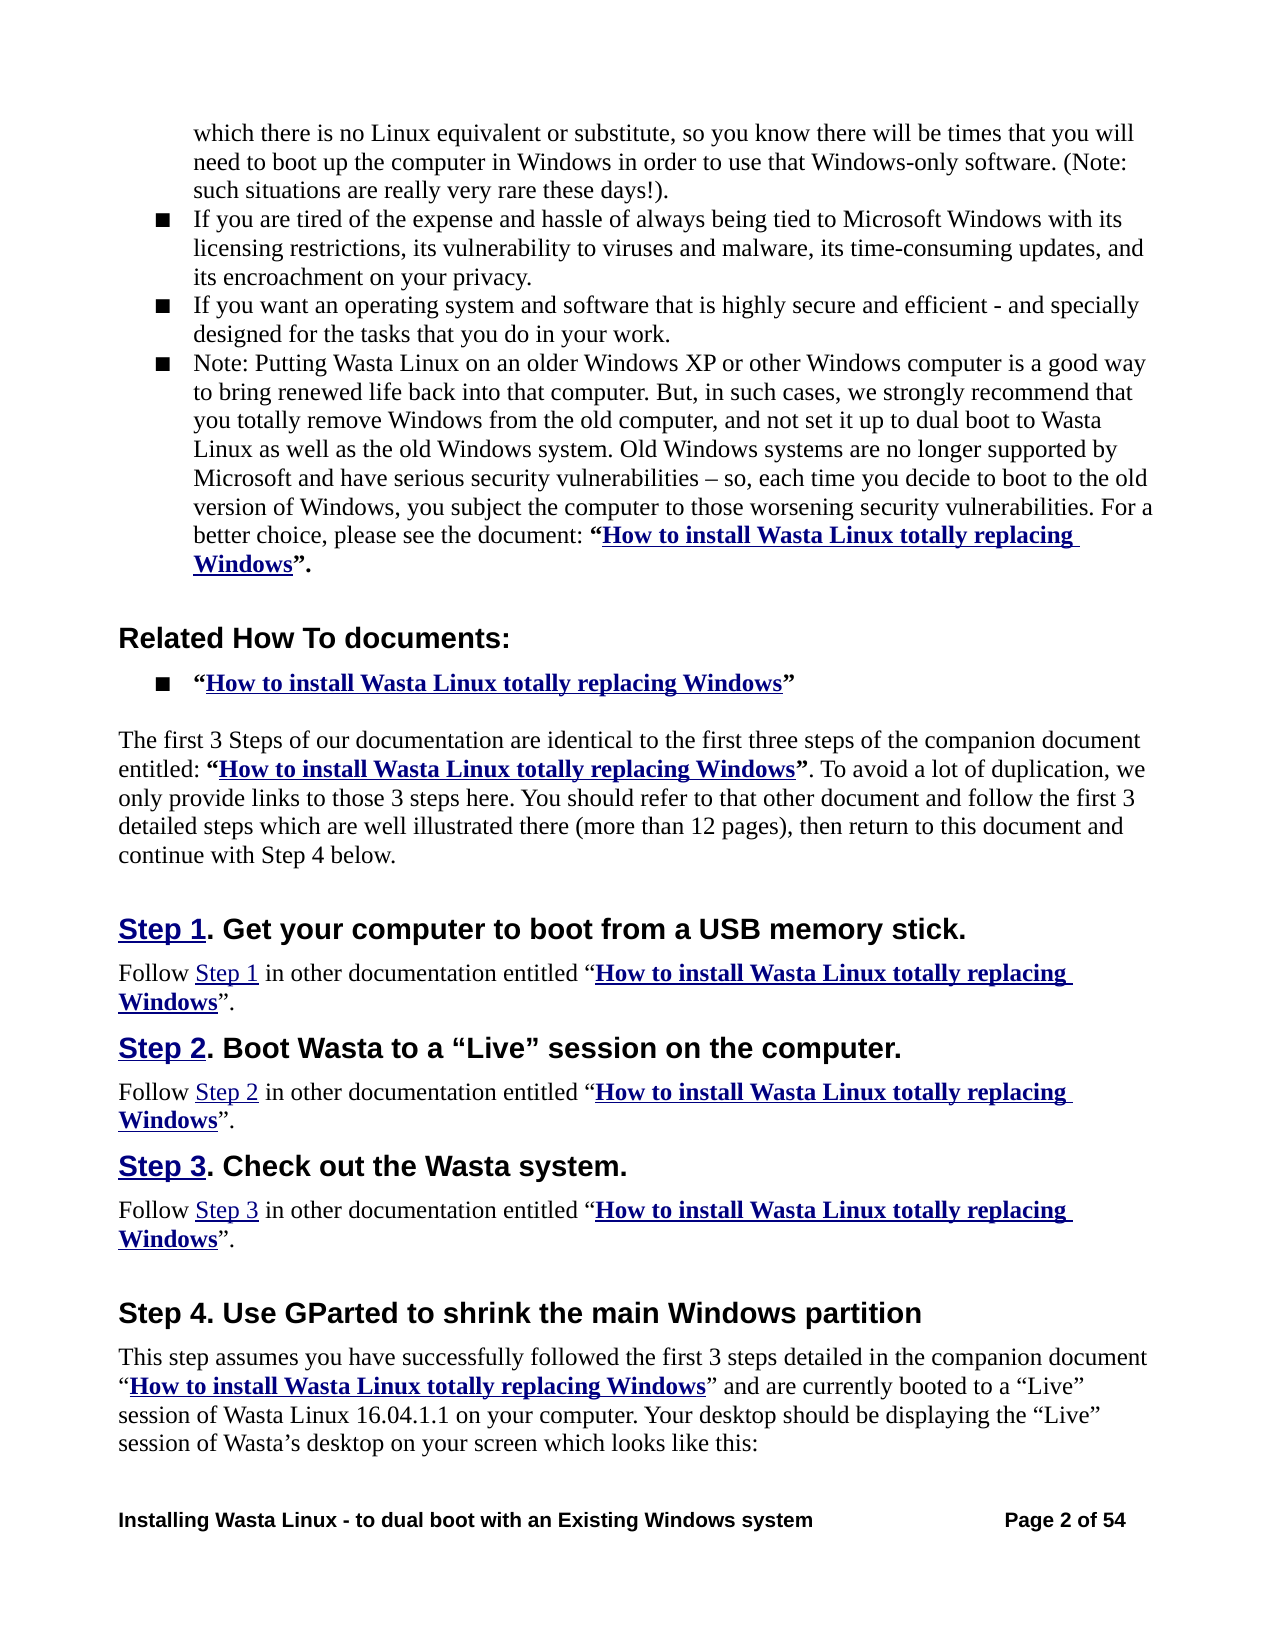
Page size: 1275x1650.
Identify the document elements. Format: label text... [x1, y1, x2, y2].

list If you are tired of the expense and hassle of always being tied to Microsoft Windows with its licensing restrictions, its vulnerability to viruses and malware, its time-consuming updates, and its encroachment on your privacy. [156, 204, 1157, 291]
list If you want an operating system and software that is highly secure and efficient - and specially designed for the tasks that you do in your work. [156, 291, 1157, 348]
text Follow Step 1 in other documentation entitled “How to install Wasta Linux totally replacing Windows”. [118, 958, 1157, 1016]
text This step assumes you have successfully followed the first 3 steps detailed in the companion document “How to install Wasta Linux totally replacing Windows” and are currently booted to a “Live” session of Wasta Linux 16.04.1.1 on your computer. Your desktop should be displaying the “Live” session of Wasta’s desktop on your screen which looks like this: [118, 1342, 1157, 1457]
subtitle Step 3. Check out the Wasta system. [118, 1149, 1157, 1183]
text Follow Step 3 in other documentation entitled “How to install Wasta Linux totally replacing Windows”. [118, 1195, 1157, 1253]
text Follow Step 2 in other documentation entitled “How to install Wasta Linux totally replacing Windows”. [118, 1077, 1157, 1134]
list “How to install Wasta Linux totally replacing Windows” [156, 668, 1157, 696]
subtitle Step 1. Get your computer to boot from a USB memory stick. [118, 912, 1157, 946]
subtitle Step 2. Boot Wasta to a “Live” session on the computer. [118, 1031, 1157, 1064]
list which there is no Linux equivalent or substitute, so you know there will be times that you will need to boot up the computer in Windows in order to use that Windows-only software. (Note: such situations are really very rare these days!). [156, 118, 1157, 204]
text The first 3 Steps of our documentation are identical to the first three steps of the companion document entitled: “How to install Wasta Linux totally replacing Windows”. To avoid a lot of duplication, we only provide links to those 3 steps here. You should refer to that other document and follow the first 3 detailed steps which are well illustrated there (more than 12 pages), then return to this document and continue with Step 4 below. [118, 725, 1157, 869]
subtitle Step 4. Use GParted to shrink the main Windows partition [118, 1296, 1157, 1330]
list Note: Putting Wasta Linux on an older Windows XP or other Windows computer is a good way to bring renewed life back into that computer. But, in such cases, we strongly recommend that you totally remove Windows from the old computer, and not set it up to dual boot to Wasta Linux as well as the old Windows system. Old Windows systems are no longer supported by Microsoft and have serious security vulnerabilities – so, each time you decide to boot to the old version of Windows, you subject the computer to those worsening security vulnerabilities. For a better choice, please see the document: “How to install Wasta Linux totally replacing Windows”. [156, 348, 1157, 578]
subtitle Related How To documents: [118, 621, 1157, 655]
